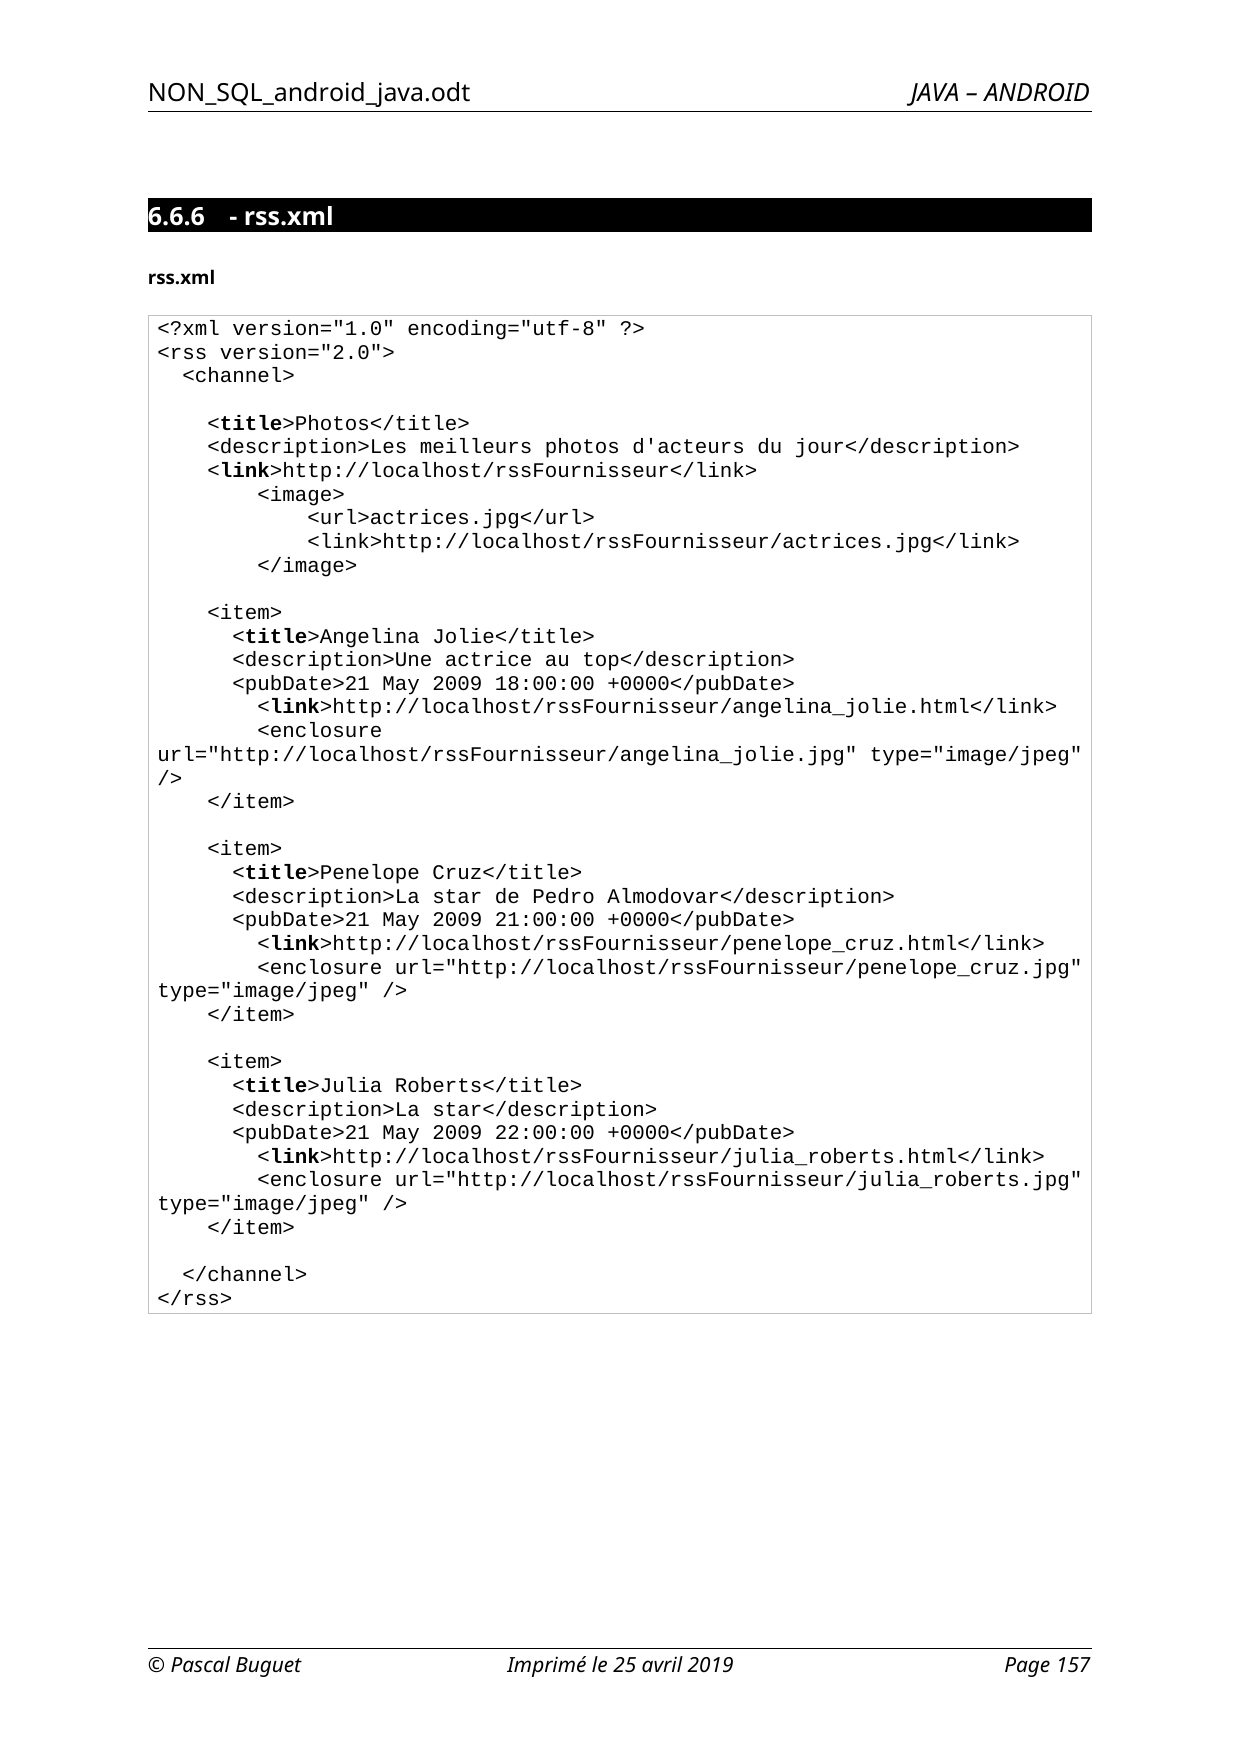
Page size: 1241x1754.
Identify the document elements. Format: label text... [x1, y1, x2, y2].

text <?xml version="1.0" encoding="utf-8" ?> [149, 316, 1091, 339]
text </image> [149, 552, 1091, 575]
text <pubDate>21 May 2009 22:00:00 +0000</pubDate> [149, 1119, 1091, 1143]
text <link>http://localhost/rssFournisseur</link> [149, 457, 1091, 481]
text <title>Penelope Cruz</title> [149, 859, 1091, 883]
text <enclosure url="http://localhost/rssFournisseur/angelina_jolie.jpg" type="image/jpeg" /> [149, 717, 1091, 788]
text <description>Les meilleurs photos d'acteurs du jour</description> [149, 433, 1091, 457]
text </item> [149, 788, 1091, 812]
text <link>http://localhost/rssFournisseur/actrices.jpg</link> [149, 528, 1091, 552]
text <item> [149, 1048, 1091, 1072]
text <title>Photos</title> [149, 410, 1091, 433]
text <description>Une actrice au top</description> [149, 646, 1091, 670]
text <url>actrices.jpg</url> [149, 504, 1091, 528]
text </rss> [149, 1284, 1091, 1313]
text <description>La star de Pedro Almodovar</description> [149, 883, 1091, 906]
text </item> [149, 1214, 1091, 1237]
text <item> [149, 599, 1091, 622]
text <pubDate>21 May 2009 18:00:00 +0000</pubDate> [149, 670, 1091, 693]
text </channel> [149, 1261, 1091, 1284]
text <channel> [149, 362, 1091, 386]
text <enclosure url="http://localhost/rssFournisseur/penelope_cruz.jpg" type="image/jpeg" /> [149, 953, 1091, 1001]
text <pubDate>21 May 2009 21:00:00 +0000</pubDate> [149, 906, 1091, 930]
text rss.xml [148, 264, 1092, 289]
subtitle - rss.xml [148, 198, 1092, 232]
text <link>http://localhost/rssFournisseur/angelina_jolie.html</link> [149, 693, 1091, 717]
text <enclosure url="http://localhost/rssFournisseur/julia_roberts.jpg" type="image/jpeg" /> [149, 1166, 1091, 1214]
text <rss version="2.0"> [149, 339, 1091, 362]
text <title>Angelina Jolie</title> [149, 622, 1091, 646]
text </item> [149, 1001, 1091, 1024]
text <link>http://localhost/rssFournisseur/julia_roberts.html</link> [149, 1143, 1091, 1166]
text <link>http://localhost/rssFournisseur/penelope_cruz.html</link> [149, 930, 1091, 953]
text <title>Julia Roberts</title> [149, 1072, 1091, 1095]
text <image> [149, 481, 1091, 504]
text <item> [149, 835, 1091, 859]
text <description>La star</description> [149, 1095, 1091, 1119]
